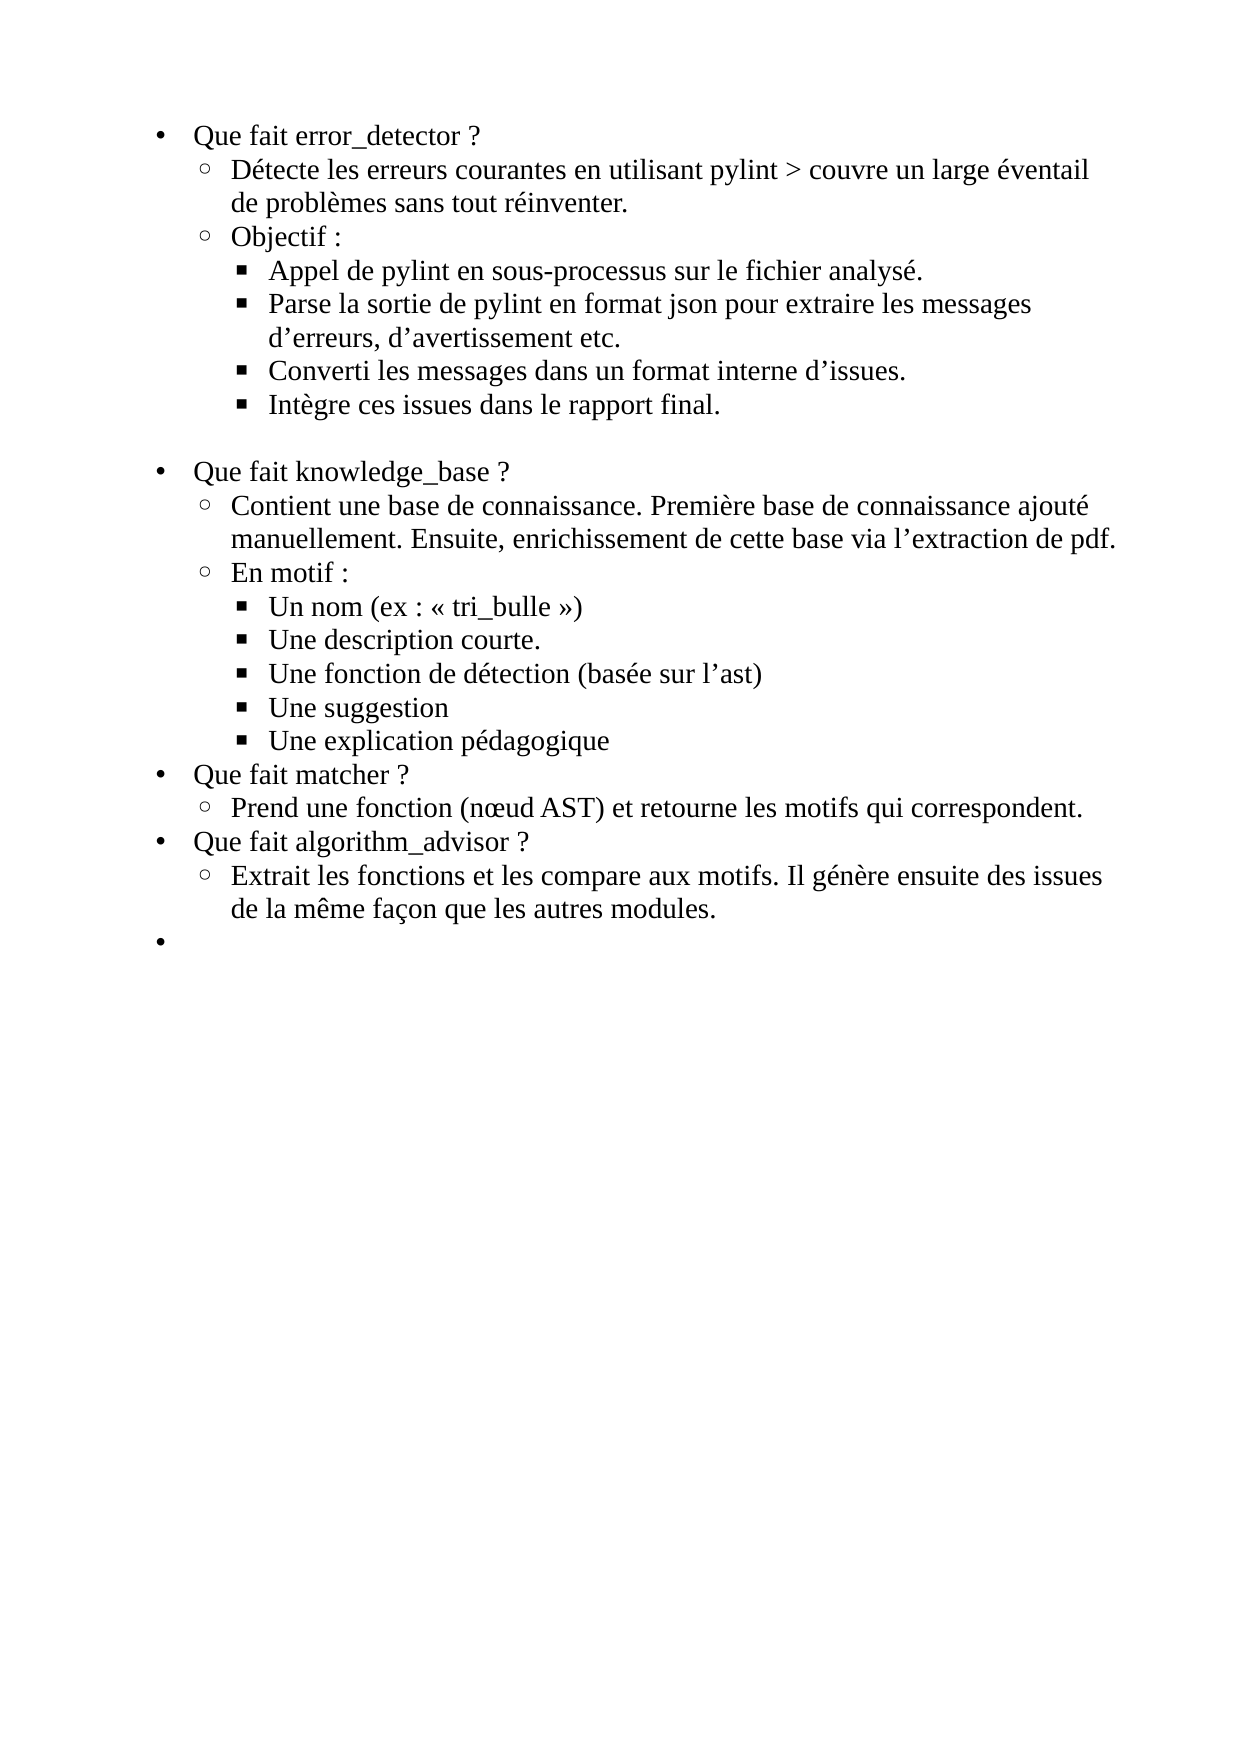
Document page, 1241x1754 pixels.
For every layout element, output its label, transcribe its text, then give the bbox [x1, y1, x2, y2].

list Appel de pylint en sous-processus sur le fichier analysé. [231, 253, 1122, 286]
list Extrait les fonctions et les compare aux motifs. Il génère ensuite des issues de la même façon que les autres modules. [193, 858, 1122, 925]
list Parse la sortie de pylint en format json pour extraire les messages d’erreurs, d’avertissement etc. [231, 286, 1122, 353]
list Intègre ces issues dans le rapport final. [231, 387, 1122, 421]
list Que fait matcher ? [156, 757, 1122, 791]
list Une fonction de détection (basée sur l’ast) [231, 656, 1122, 690]
list Que fait knowledge_base ? [156, 454, 1122, 488]
list Que fait algorithm_advisor ? [156, 824, 1122, 858]
list Contient une base de connaissance. Première base de connaissance ajouté manuellement. Ensuite, enrichissement de cette base via l’extraction de pdf. [193, 488, 1122, 555]
list Une suggestion [231, 690, 1122, 723]
list Détecte les erreurs courantes en utilisant pylint > couvre un large éventail de problèmes sans tout réinventer. [193, 152, 1122, 219]
list Converti les messages dans un format interne d’issues. [231, 353, 1122, 387]
list Une explication pédagogique [231, 723, 1122, 757]
list Objectif : [193, 219, 1122, 253]
list Prend une fonction (nœud AST) et retourne les motifs qui correspondent. [193, 791, 1122, 824]
list Une description courte. [231, 622, 1122, 656]
list Que fait error_detector ? [156, 118, 1122, 152]
list Un nom (ex : « tri_bulle ») [231, 589, 1122, 622]
list En motif : [193, 555, 1122, 589]
